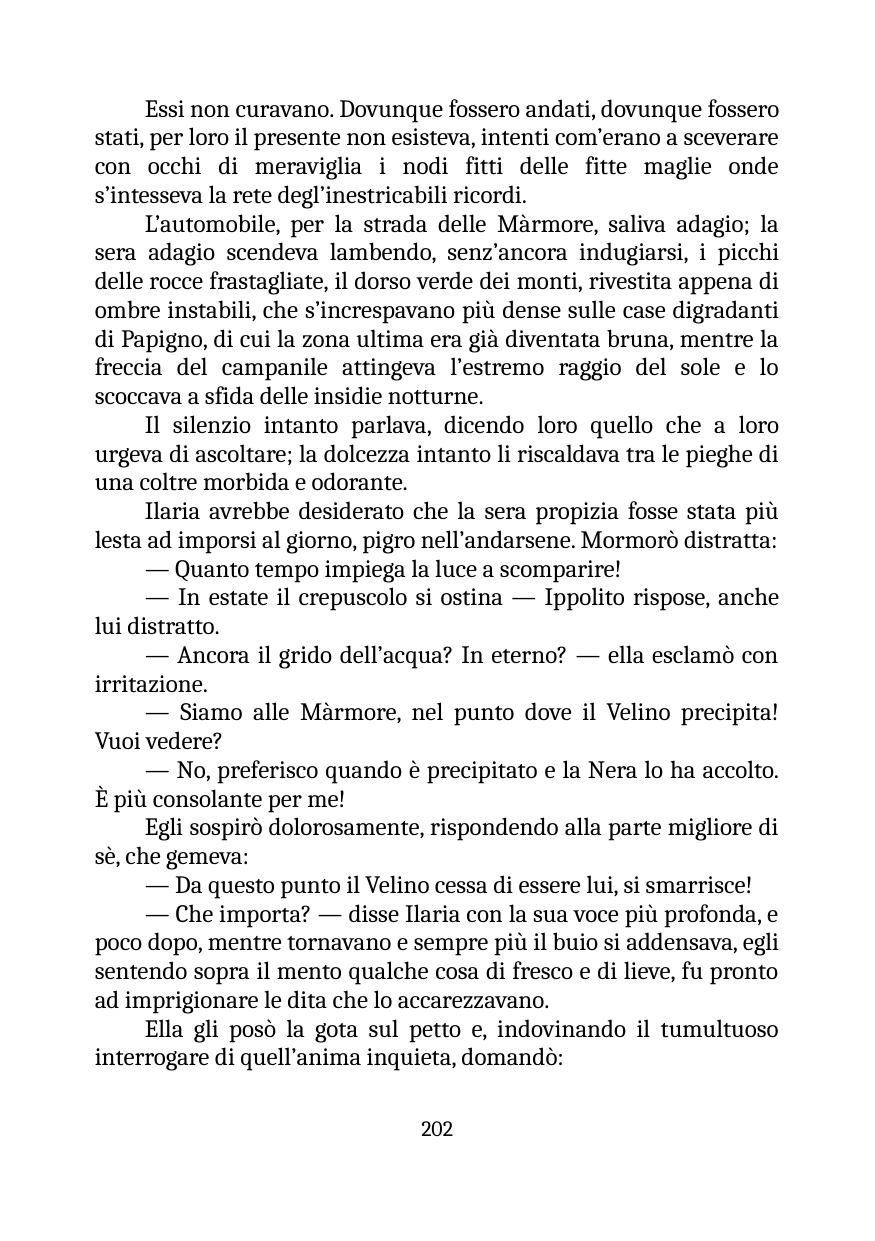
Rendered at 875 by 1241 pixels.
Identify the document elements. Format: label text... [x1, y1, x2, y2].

text Ilaria avrebbe desiderato che la sera propizia fosse stata più lesta ad imporsi al giorno, pigro nell’andarsene. Mormorò distratta: [94, 497, 779, 554]
text — Che importa? — disse Ilaria con la sua voce più profonda, e poco dopo, mentre tornavano e sempre più il buio si addensava, egli sentendo sopra il mento qualche cosa di fresco e di lieve, fu pronto ad imprigionare le dita che lo accarezzavano. [94, 899, 779, 1014]
text — No, preferisco quando è precipitato e la Nera lo ha accolto. È più consolante per me! [94, 756, 779, 813]
text — Quanto tempo impiega la luce a scomparire! [94, 554, 779, 583]
text Ella gli posò la gota sul petto e, indovinando il tumultuoso interrogare di quell’anima inquieta, domandò: [94, 1014, 779, 1072]
text Il silenzio intanto parlava, dicendo loro quello che a loro urgeva di ascoltare; la dolcezza intanto li riscaldava tra le pieghe di una coltre morbida e odorante. [94, 411, 779, 497]
text Egli sospirò dolorosamente, rispondendo alla parte migliore di sè, che gemeva: [94, 813, 779, 871]
text — Ancora il grido dell’acqua? In eterno? — ella esclamò con irritazione. [94, 641, 779, 698]
text Essi non curavano. Dovunque fossero andati, dovunque fossero stati, per loro il presente non esisteva, intenti com’erano a sceverare con occhi di meraviglia i nodi fitti delle fitte maglie onde s’intesseva la rete degl’inestricabili ricordi. [94, 94, 779, 209]
text L’automobile, per la strada delle Màrmore, saliva adagio; la sera adagio scendeva lambendo, senz’ancora indugiarsi, i picchi delle rocce frastagliate, il dorso verde dei monti, rivestita appena di ombre instabili, che s’increspavano più dense sulle case digradanti di Papigno, di cui la zona ultima era già diventata bruna, mentre la freccia del campanile attingeva l’estremo raggio del sole e lo scoccava a sfida delle insidie notturne. [94, 209, 779, 411]
text — In estate il crepuscolo si ostina — Ippolito rispose, anche lui distratto. [94, 583, 779, 641]
text — Da questo punto il Velino cessa di essere lui, si smarrisce! [94, 871, 779, 899]
text — Siamo alle Màrmore, nel punto dove il Velino precipita! Vuoi vedere? [94, 698, 779, 756]
